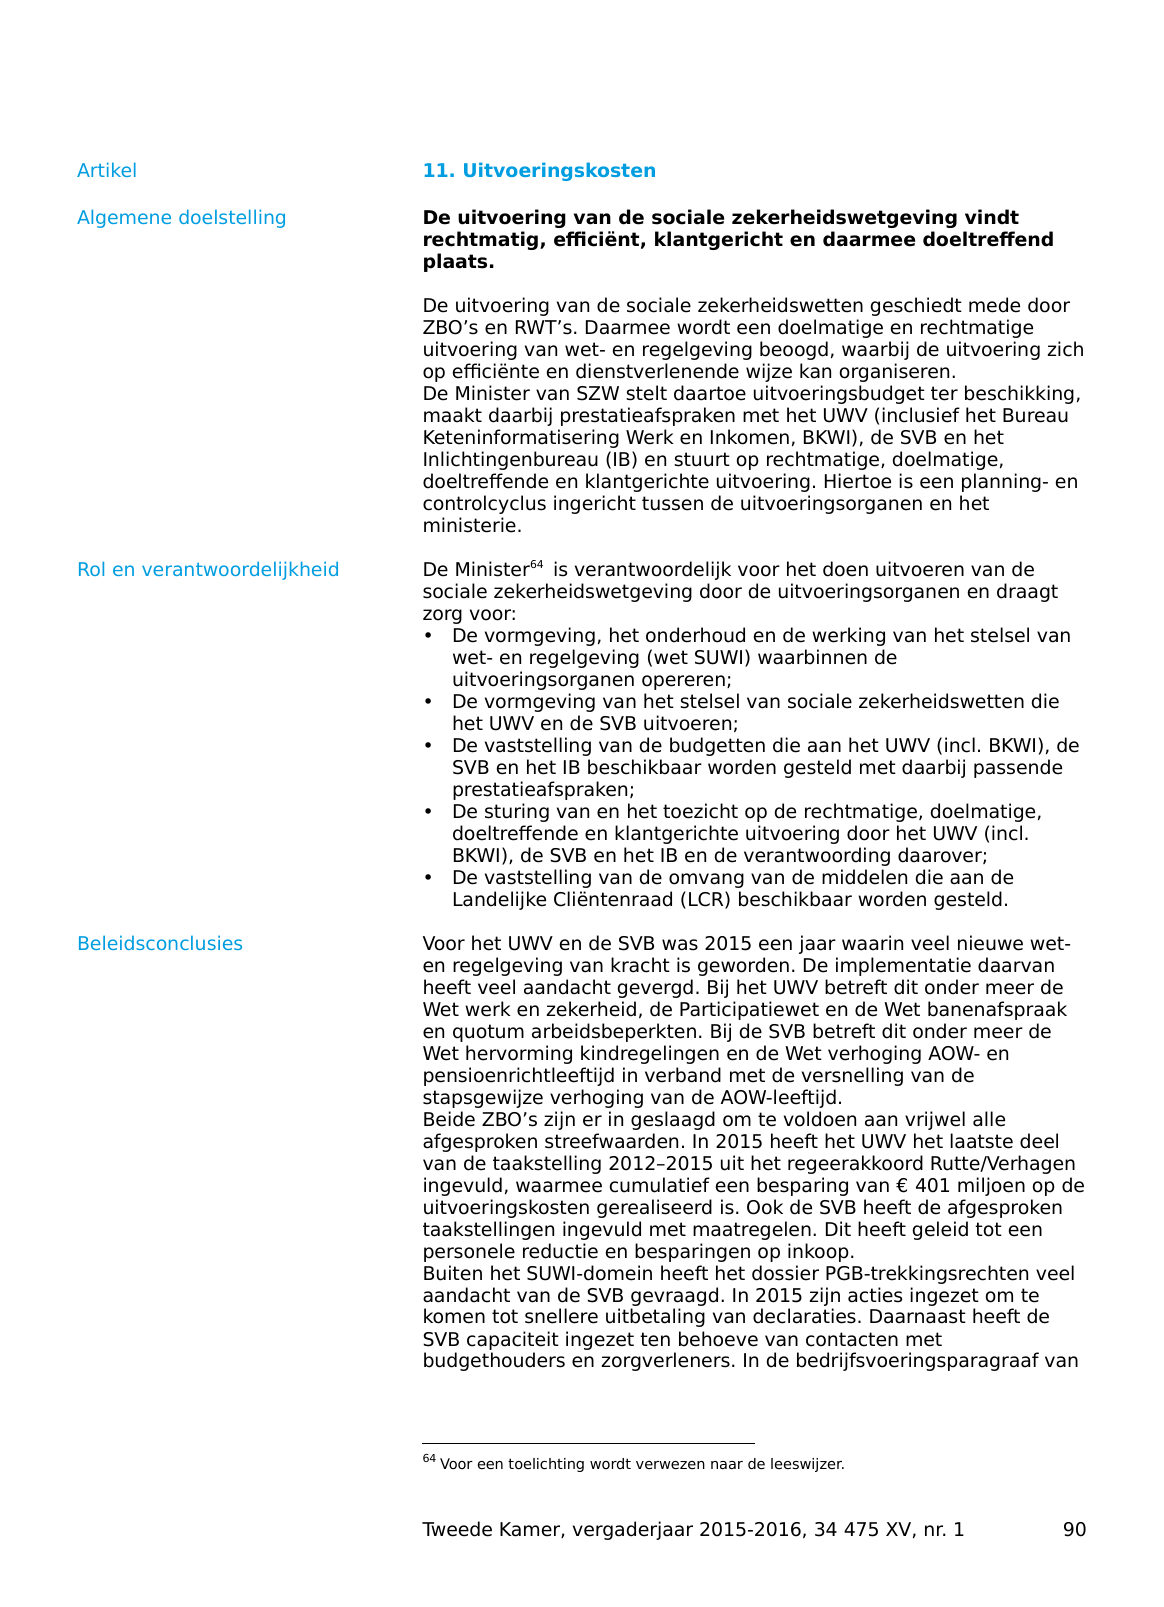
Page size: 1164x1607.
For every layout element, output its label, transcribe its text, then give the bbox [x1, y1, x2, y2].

text • De vormgeving, het onderhoud en de werking van het stelsel van wet- en regelgeving (wet SUWI) waarbinnen de uitvoeringsorganen opereren; [422, 625, 1087, 691]
subtitle 11. Uitvoeringskosten [422, 160, 1087, 182]
text [77, 229, 399, 237]
text Artikel [77, 160, 399, 182]
text Voor een toelichting wordt verwezen naar de leeswijzer. [422, 1452, 1087, 1474]
text Beide ZBO’s zijn er in geslaagd om te voldoen aan vrijwel alle afgesproken streefwaarden. In 2015 heeft het UWV het laatste deel van de taakstelling 2012–2015 uit het regeerakkoord Rutte/Verhagen ingevuld, waarmee cumulatief een besparing van € 401 miljoen op de uitvoeringskosten gerealiseerd is. Ook de SVB heeft de afgesproken taakstellingen ingevuld met maatregelen. Dit heeft geleid tot een personele reductie en besparingen op inkoop. [422, 1109, 1087, 1262]
text Algemene doelstelling [77, 207, 399, 229]
text Buiten het SUWI-domein heeft het dossier PGB-trekkingsrechten veel aandacht van de SVB gevraagd. In 2015 zijn acties ingezet om te komen tot snellere uitbetaling van declaraties. Daarnaast heeft de SVB capaciteit ingezet ten behoeve van contacten met budgethouders en zorgverleners. In de bedrijfsvoeringsparagraaf van [422, 1262, 1087, 1372]
text • De sturing van en het toezicht op de rechtmatige, doelmatige, doeltreffende en klantgerichte uitvoering door het UWV (incl. BKWI), de SVB en het IB en de verantwoording daarover; [422, 801, 1087, 867]
text De uitvoering van de sociale zekerheidswetten geschiedt mede door ZBO’s en RWT’s. Daarmee wordt een doelmatige en rechtmatige uitvoering van wet- en regelgeving beoogd, waarbij de uitvoering zich op efficiënte en dienstverlenende wijze kan organiseren. [422, 295, 1087, 383]
text • De vormgeving van het stelsel van sociale zekerheidswetten die het UWV en de SVB uitvoeren; [422, 691, 1087, 735]
text • De vaststelling van de budgetten die aan het UWV (incl. BKWI), de SVB en het IB beschikbaar worden gesteld met daarbij passende prestatieafspraken; [422, 735, 1087, 801]
text De Minister is verantwoordelijk voor het doen uitvoeren van de sociale zekerheidswetgeving door de uitvoeringsorganen en draagt zorg voor: [422, 559, 1087, 625]
text De uitvoering van de sociale zekerheidswetgeving vindt rechtmatig, efficiënt, klantgericht en daarmee doeltreffend plaats. [422, 207, 1087, 273]
text De Minister van SZW stelt daartoe uitvoeringsbudget ter beschikking, maakt daarbij prestatieafspraken met het UWV (inclusief het Bureau Keteninformatisering Werk en Inkomen, BKWI), de SVB en het Inlichtingenbureau (IB) en stuurt op rechtmatige, doelmatige, doeltreffende en klantgerichte uitvoering. Hiertoe is een planning- en controlcyclus ingericht tussen de uitvoeringsorganen en het ministerie. [422, 383, 1087, 537]
text Voor het UWV en de SVB was 2015 een jaar waarin veel nieuwe wet- en regelgeving van kracht is geworden. De implementatie daarvan heeft veel aandacht gevergd. Bij het UWV betreft dit onder meer de Wet werk en zekerheid, de Participatiewet en de Wet banenafspraak en quotum arbeidsbeperkten. Bij de SVB betreft dit onder meer de Wet hervorming kindregelingen en de Wet verhoging AOW- en pensioenrichtleeftijd in verband met de versnelling van de stapsgewijze verhoging van de AOW-leeftijd. [422, 933, 1087, 1109]
text Beleidsconclusies [77, 933, 399, 955]
text • De vaststelling van de omvang van de middelen die aan de Landelijke Cliëntenraad (LCR) beschikbaar worden gesteld. [422, 867, 1087, 911]
text Rol en verantwoordelijkheid [77, 559, 399, 581]
subtitle [77, 182, 399, 190]
